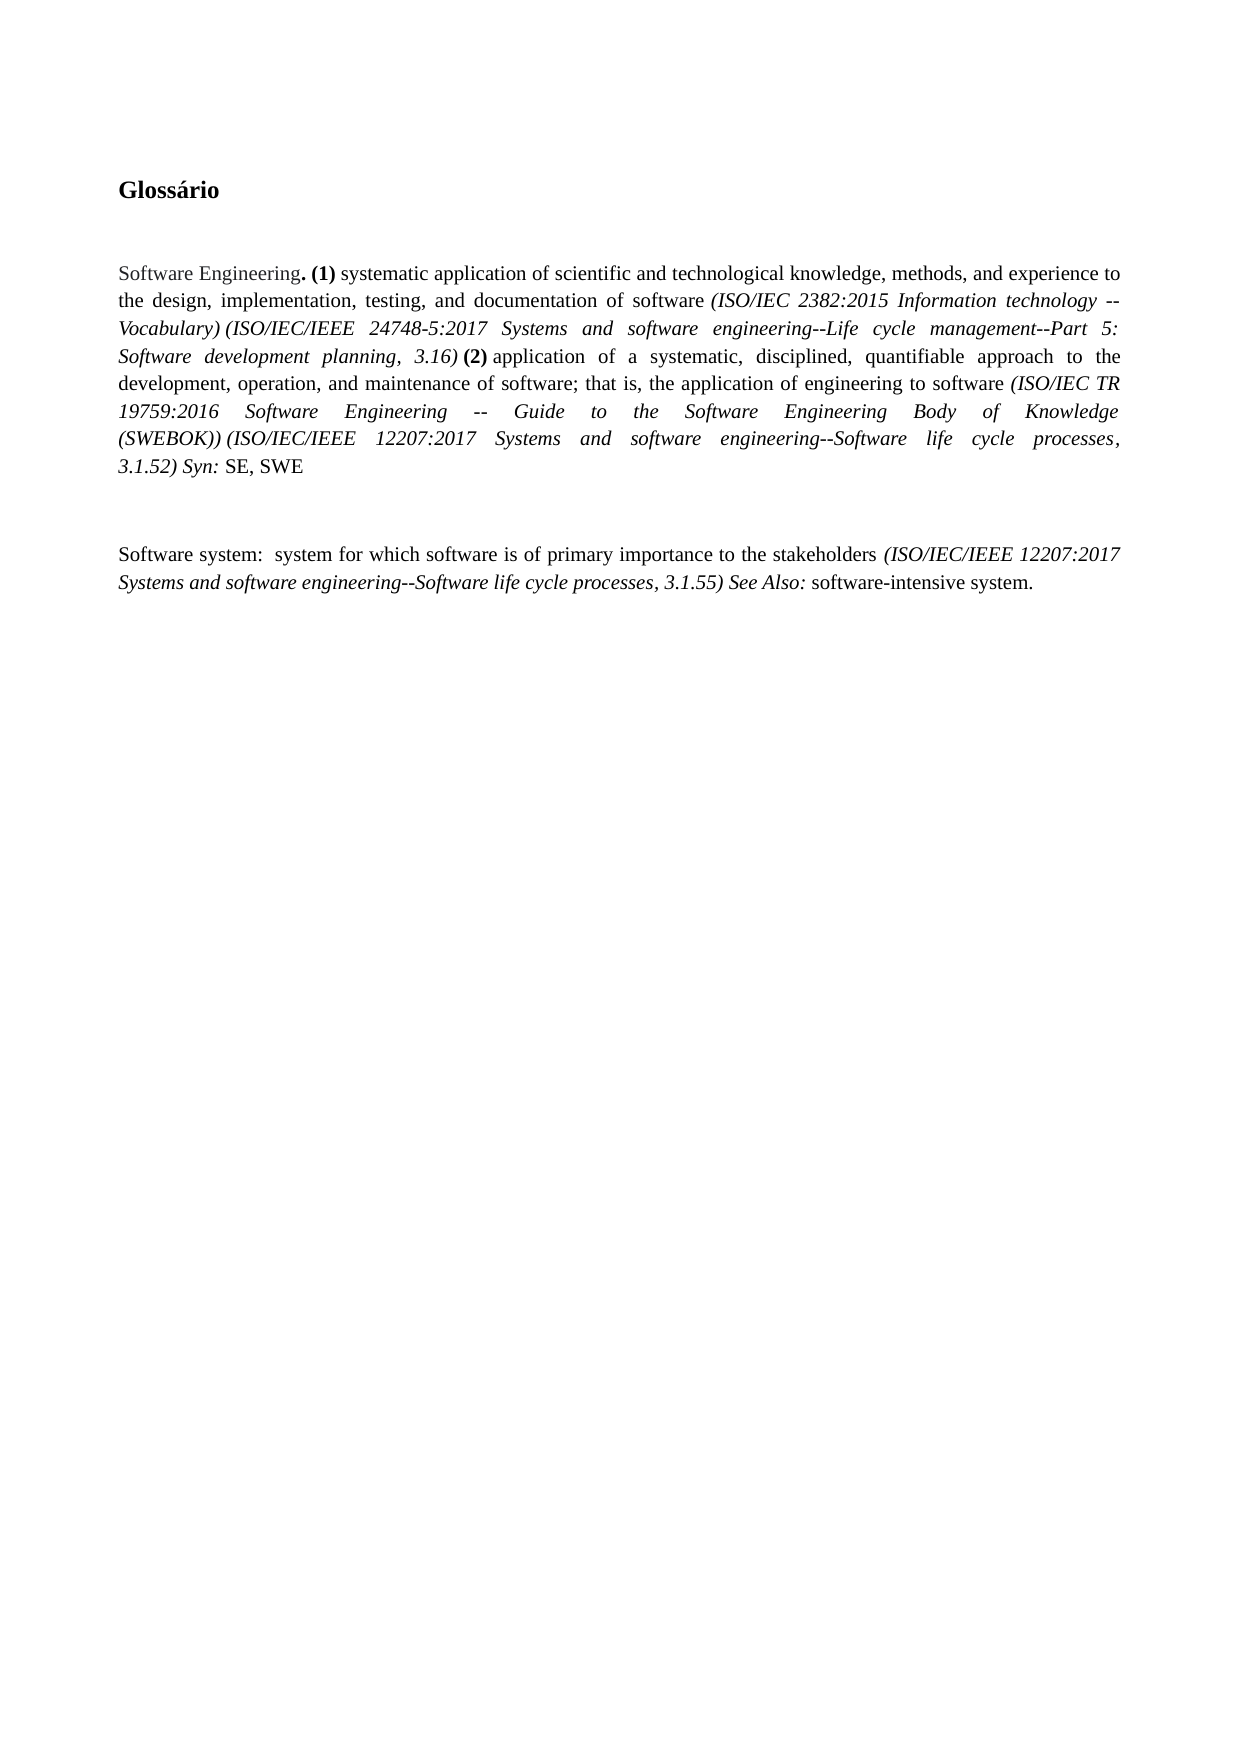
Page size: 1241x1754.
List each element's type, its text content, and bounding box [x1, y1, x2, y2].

text Glossário [118, 176, 1122, 204]
text Software Engineering. (1) systematic application of scientific and technological knowledge, methods, and experience to the design, implementation, testing, and documentation of software (ISO/IEC 2382:2015 Information technology -- Vocabulary) (ISO/IEC/IEEE 24748-5:2017 Systems and software engineering--Life cycle management--Part 5: Software development planning, 3.16) (2) application of a systematic, disciplined, quantifiable approach to the development, operation, and maintenance of software; that is, the application of engineering to software (ISO/IEC TR 19759:2016 Software Engineering -- Guide to the Software Engineering Body of Knowledge (SWEBOK)) (ISO/IEC/IEEE 12207:2017 Systems and software engineering--Software life cycle processes, 3.1.52) Syn: SE, SWE [118, 233, 1122, 478]
text Software system: system for which software is of primary importance to the stakeholders (ISO/IEC/IEEE 12207:2017 Systems and software engineering--Software life cycle processes, 3.1.55) See Also: software-intensive system. [118, 542, 1122, 594]
